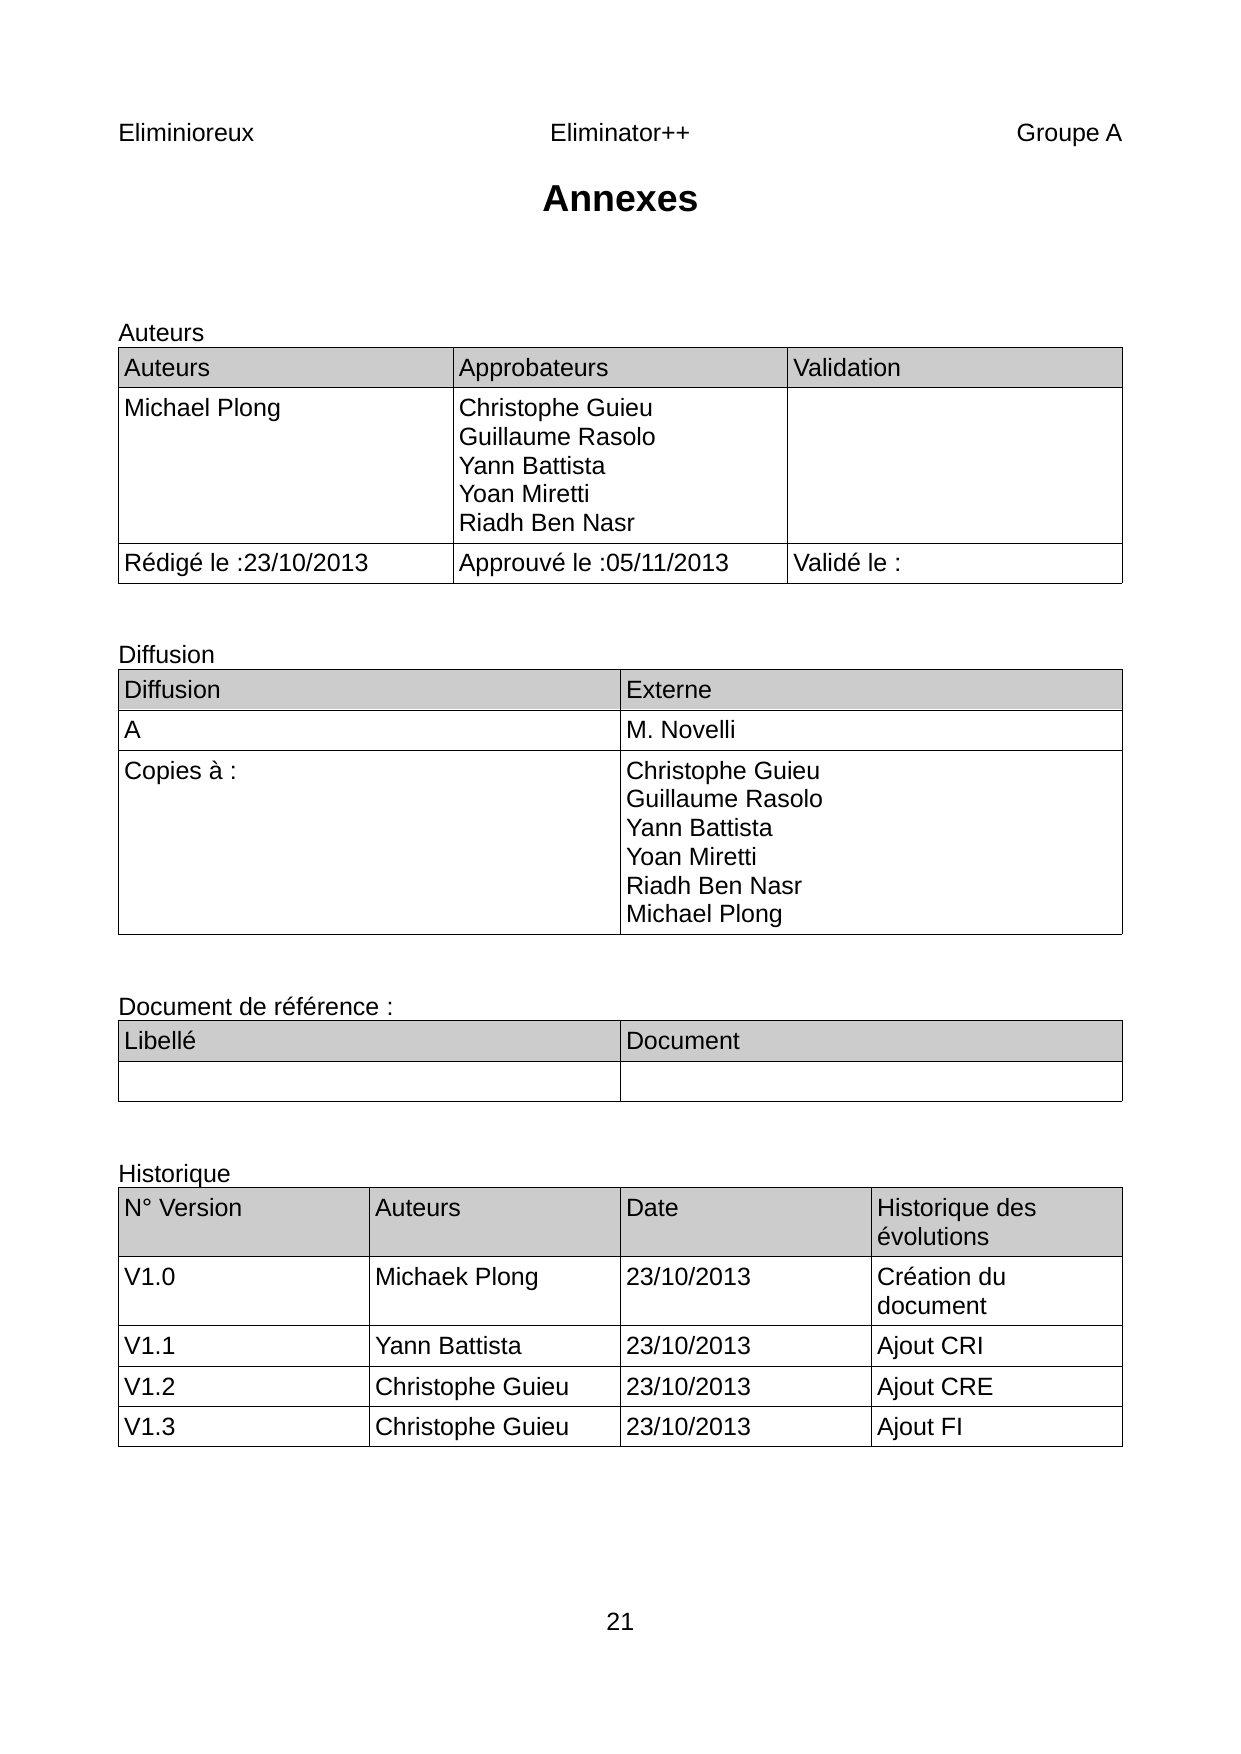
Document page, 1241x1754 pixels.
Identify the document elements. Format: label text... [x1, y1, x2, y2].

table_cell Christophe Guieu [370, 1367, 620, 1406]
table_cell M. Novelli [621, 711, 1122, 750]
table_header Libellé [119, 1021, 620, 1061]
table_cell 23/10/2013 [621, 1407, 871, 1446]
table_header Auteurs [119, 348, 453, 387]
table_cell [119, 1062, 620, 1101]
subtitle Annexes [118, 176, 1122, 219]
text Historique [118, 1158, 1122, 1187]
text Document de référence : [118, 992, 1122, 1020]
table_cell Rédigé le :23/10/2013 [119, 544, 453, 583]
table_header Approbateurs [454, 348, 787, 387]
text Auteurs [118, 318, 1122, 347]
table_header Validation [788, 348, 1122, 387]
table_header Historique des évolutions [872, 1188, 1122, 1256]
table_cell Création du document [872, 1257, 1122, 1325]
text Diffusion [118, 641, 1122, 669]
table_cell Yann Battista [370, 1326, 620, 1366]
table_cell V1.0 [119, 1257, 369, 1325]
table_cell Ajout FI [872, 1407, 1122, 1446]
table_cell V1.1 [119, 1326, 369, 1366]
table_cell 23/10/2013 [621, 1367, 871, 1406]
table_cell Christophe Guieu [370, 1407, 620, 1446]
table_cell [788, 388, 1122, 543]
table_header Externe [621, 670, 1122, 709]
table_header N° Version [119, 1188, 369, 1256]
table_header Document [621, 1021, 1122, 1061]
table_cell Copies à : [119, 751, 620, 934]
table_cell A [119, 711, 620, 750]
table_cell Michaek Plong [370, 1257, 620, 1325]
table_cell Validé le : [788, 544, 1122, 583]
table_cell 23/10/2013 [621, 1326, 871, 1366]
table_cell Michael Plong [119, 388, 453, 543]
table_cell 23/10/2013 [621, 1257, 871, 1325]
table_header Auteurs [370, 1188, 620, 1256]
table_cell Christophe Guieu Guillaume Rasolo Yann Battista Yoan Miretti Riadh Ben Nasr [454, 388, 787, 543]
table_cell V1.3 [119, 1407, 369, 1446]
table_cell Christophe Guieu Guillaume Rasolo Yann Battista Yoan Miretti Riadh Ben Nasr Michael Plong [621, 751, 1122, 934]
table_cell V1.2 [119, 1367, 369, 1406]
table_cell Ajout CRI [872, 1326, 1122, 1366]
table_cell [621, 1062, 1122, 1101]
table_header Date [621, 1188, 871, 1256]
table_header Diffusion [119, 670, 620, 709]
table_cell Ajout CRE [872, 1367, 1122, 1406]
table_cell Approuvé le :05/11/2013 [454, 544, 787, 583]
